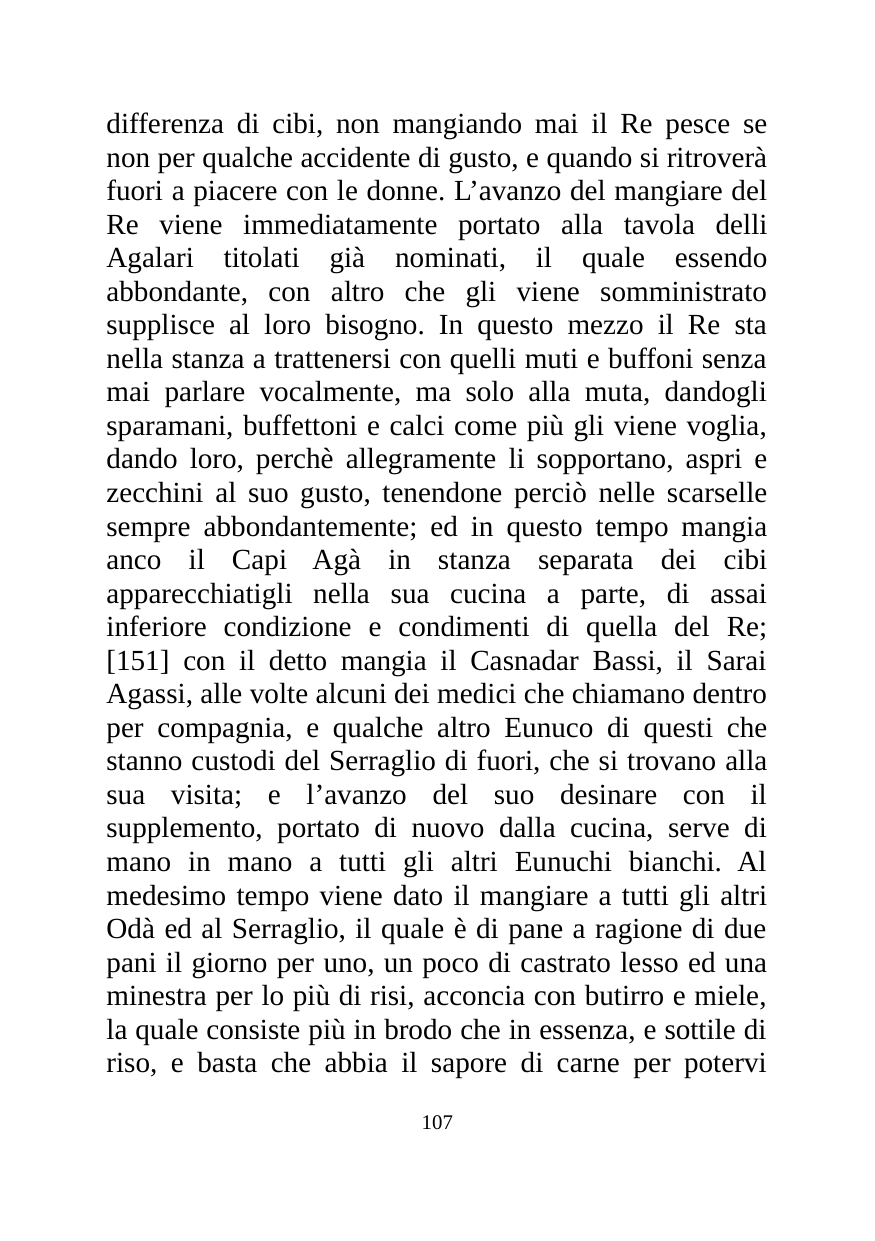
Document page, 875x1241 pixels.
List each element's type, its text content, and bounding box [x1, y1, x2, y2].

text differenza di cibi, non mangiando mai il Re pesce se non per qualche accidente di gusto, e quando si ritroverà fuori a piacere con le donne. L’avanzo del mangiare del Re viene immediatamente portato alla tavola delli Agalari titolati già nominati, il quale essendo abbondante, con altro che gli viene somministrato supplisce al loro bisogno. In questo mezzo il Re sta nella stanza a trattenersi con quelli muti e buffoni senza mai parlare vocalmente, ma solo alla muta, dandogli sparamani, buffettoni e calci come più gli viene voglia, dando loro, perchè allegramente li sopportano, aspri e zecchini al suo gusto, tenendone perciò nelle scarselle sempre abbondantemente; ed in questo tempo mangia anco il Capi Agà in stanza separata dei cibi apparecchiatigli nella sua cucina a parte, di assai inferiore condizione e condimenti di quella del Re; [151] con il detto mangia il Casnadar Bassi, il Sarai Agassi, alle volte alcuni dei medici che chiamano dentro per compagnia, e qualche altro Eunuco di questi che stanno custodi del Serraglio di fuori, che si trovano alla sua visita; e l’avanzo del suo desinare con il supplemento, portato di nuovo dalla cucina, serve di mano in mano a tutti gli altri Eunuchi bianchi. Al medesimo tempo viene dato il mangiare a tutti gli altri Odà ed al Serraglio, il quale è di pane a ragione di due pani il giorno per uno, un poco di castrato lesso ed una minestra per lo più di risi, acconcia con butirro e miele, la quale consiste più in brodo che in essenza, e sottile di riso, e basta che abbia il sapore di carne per potervi [106, 106, 768, 1079]
